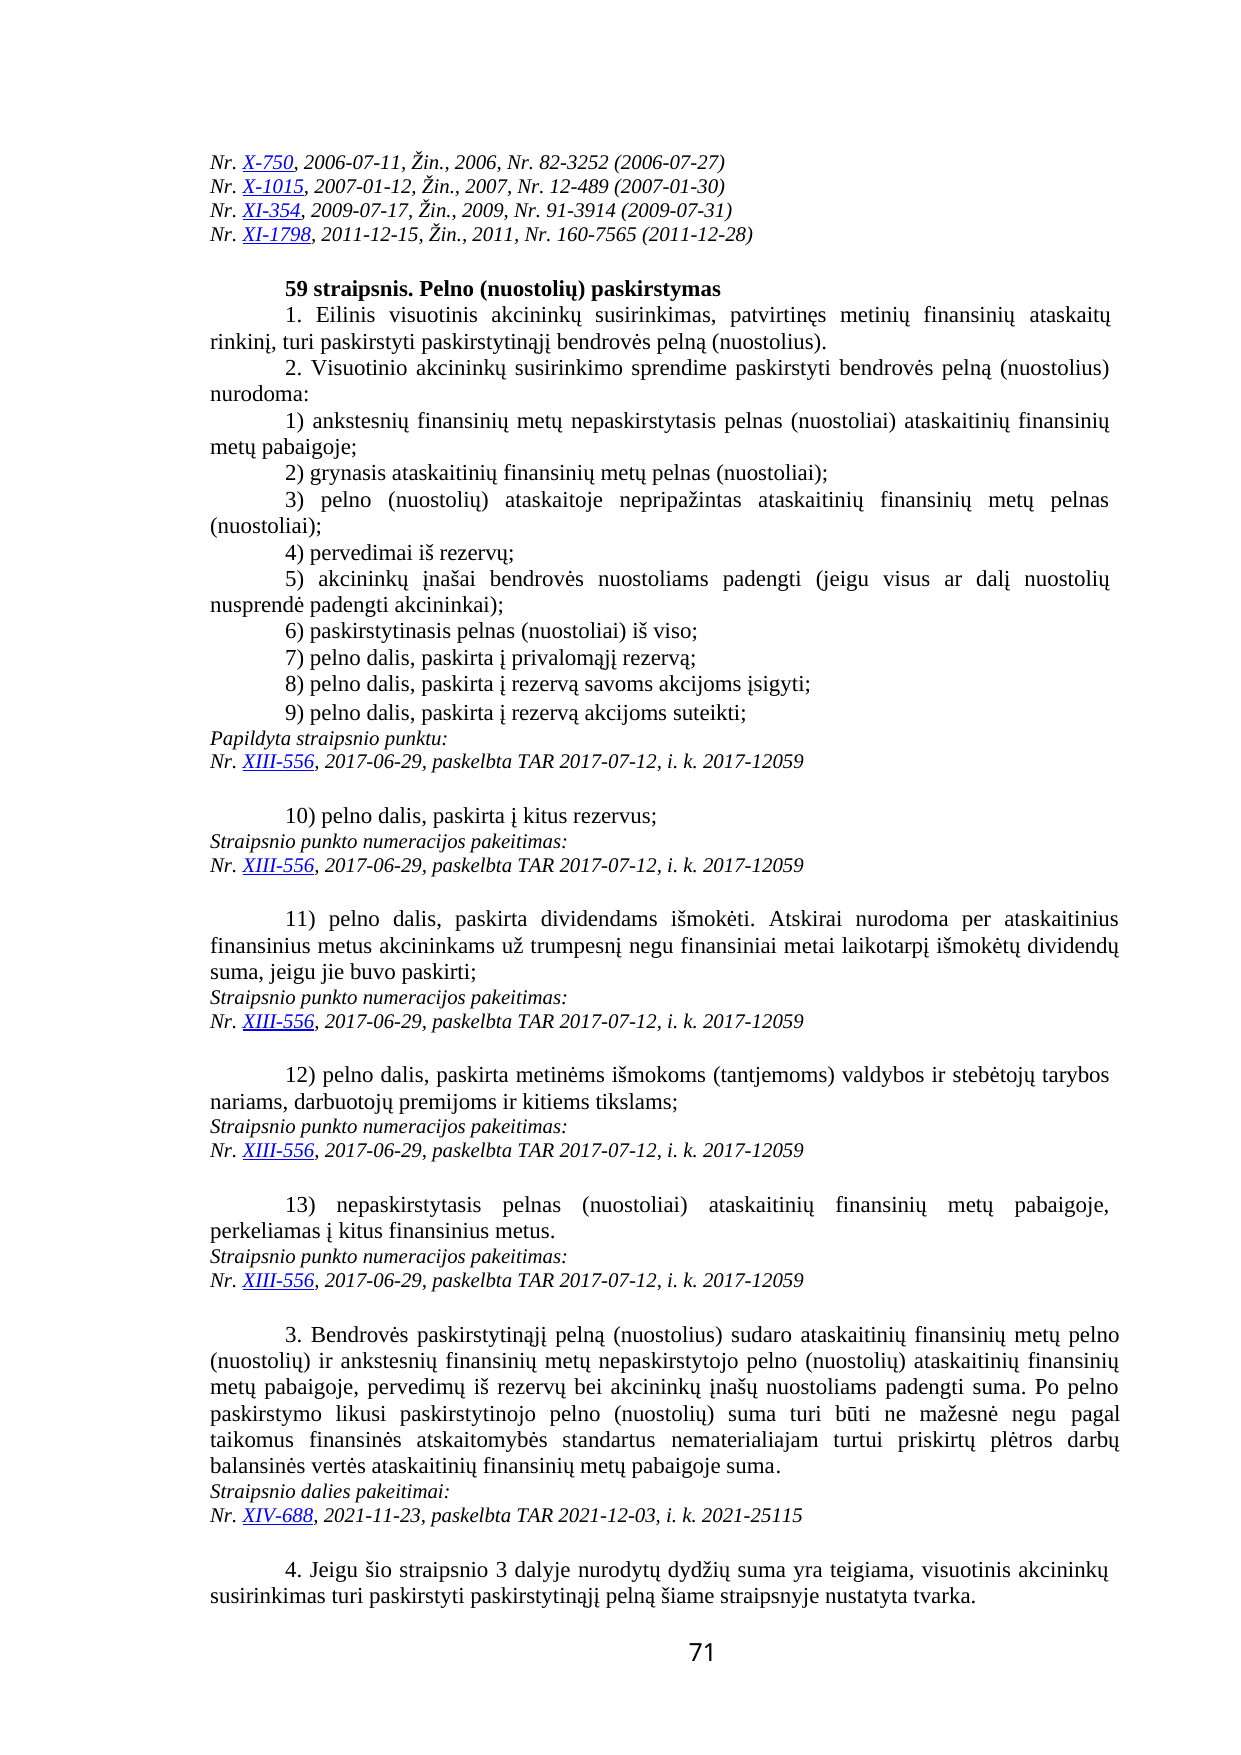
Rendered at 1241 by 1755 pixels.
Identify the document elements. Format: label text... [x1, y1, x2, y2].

text 2) grynasis ataskaitinių finansinių metų pelnas (nuostoliai); [210, 459, 1111, 486]
text Straipsnio punkto numeracijos pakeitimas: [210, 829, 1120, 853]
text 1) ankstesnių finansinių metų nepaskirstytasis pelnas (nuostoliai) ataskaitinių finansinių metų pabaigoje; [210, 407, 1111, 459]
text Nr. XIII-556, 2017-06-29, paskelbta TAR 2017-07-12, i. k. 2017-12059 [210, 1268, 1120, 1292]
text Nr. XI-1798, 2011-12-15, Žin., 2011, Nr. 160-7565 (2011-12-28) [210, 222, 1120, 246]
text Nr. XIV-688, 2021-11-23, paskelbta TAR 2021-12-03, i. k. 2021-25115 [210, 1503, 1120, 1527]
text 8) pelno dalis, paskirta į rezervą savoms akcijoms įsigyti; [210, 670, 1111, 697]
text Straipsnio dalies pakeitimai: [210, 1479, 1120, 1503]
text Nr. XIII-556, 2017-06-29, paskelbta TAR 2017-07-12, i. k. 2017-12059 [210, 1009, 1120, 1033]
text 1. Eilinis visuotinis akcininkų susirinkimas, patvirtinęs metinių finansinių ataskaitų rinkinį, turi paskirstyti paskirstytinąjį bendrovės pelną (nuostolius). [210, 301, 1111, 354]
text Nr. XIII-556, 2017-06-29, paskelbta TAR 2017-07-12, i. k. 2017-12059 [210, 1138, 1120, 1162]
text 13) nepaskirstytasis pelnas (nuostoliai) ataskaitinių finansinių metų pabaigoje, perkeliamas į kitus finansinius metus. [210, 1191, 1111, 1244]
text 4) pervedimai iš rezervų; [210, 538, 1111, 565]
text 12) pelno dalis, paskirta metinėms išmokoms (tantjemoms) valdybos ir stebėtojų tarybos nariams, darbuotojų premijoms ir kitiems tikslams; [210, 1061, 1111, 1114]
text 4. Jeigu šio straipsnio 3 dalyje nurodytų dydžių suma yra teigiama, visuotinis akcininkų susirinkimas turi paskirstyti paskirstytinąjį pelną šiame straipsnyje nustatyta tvarka. [210, 1556, 1111, 1608]
text Straipsnio punkto numeracijos pakeitimas: [210, 984, 1120, 1009]
text 2. Visuotinio akcininkų susirinkimo sprendime paskirstyti bendrovės pelną (nuostolius) nurodoma: [210, 354, 1111, 407]
text Nr. XI-354, 2009-07-17, Žin., 2009, Nr. 91-3914 (2009-07-31) [210, 198, 1120, 222]
text Straipsnio punkto numeracijos pakeitimas: [210, 1244, 1120, 1268]
text 9) pelno dalis, paskirta į rezervą akcijoms suteikti; [210, 697, 1120, 725]
text 59 straipsnis. Pelno (nuostolių) paskirstymas [210, 275, 1111, 301]
text 3) pelno (nuostolių) ataskaitoje nepripažintas ataskaitinių finansinių metų pelnas (nuostoliai); [210, 486, 1111, 538]
text Nr. XIII-556, 2017-06-29, paskelbta TAR 2017-07-12, i. k. 2017-12059 [210, 749, 1120, 773]
text Nr. X-1015, 2007-01-12, Žin., 2007, Nr. 12-489 (2007-01-30) [210, 174, 1111, 198]
text Nr. XIII-556, 2017-06-29, paskelbta TAR 2017-07-12, i. k. 2017-12059 [210, 853, 1120, 877]
text Nr. X-750, 2006-07-11, Žin., 2006, Nr. 82-3252 (2006-07-27) [210, 150, 1111, 174]
text Papildyta straipsnio punktu: [210, 725, 1120, 749]
text 3. Bendrovės paskirstytinąjį pelną (nuostolius) sudaro ataskaitinių finansinių metų pelno (nuostolių) ir ankstesnių finansinių metų nepaskirstytojo pelno (nuostolių) ataskaitinių finansinių metų pabaigoje, pervedimų iš rezervų bei akcininkų įnašų nuostoliams padengti suma. Po pelno paskirstymo likusi paskirstytinojo pelno (nuostolių) suma turi būti ne mažesnė negu pagal taikomus finansinės atskaitomybės standartus nematerialiajam turtui priskirtų plėtros darbų balansinės vertės ataskaitinių finansinių metų pabaigoje suma. [210, 1321, 1120, 1479]
text 7) pelno dalis, paskirta į privalomąjį rezervą; [210, 644, 1111, 670]
text 5) akcininkų įnašai bendrovės nuostoliams padengti (jeigu visus ar dalį nuostolių nusprendė padengti akcininkai); [210, 565, 1111, 618]
text 10) pelno dalis, paskirta į kitus rezervus; [210, 802, 1111, 829]
text 6) paskirstytinasis pelnas (nuostoliai) iš viso; [210, 618, 1111, 644]
text Straipsnio punkto numeracijos pakeitimas: [210, 1114, 1120, 1138]
text 11) pelno dalis, paskirta dividendams išmokėti. Atskirai nurodoma per ataskaitinius finansinius metus akcininkams už trumpesnį negu finansiniai metai laikotarpį išmokėtų dividendų suma, jeigu jie buvo paskirti; [210, 906, 1120, 984]
